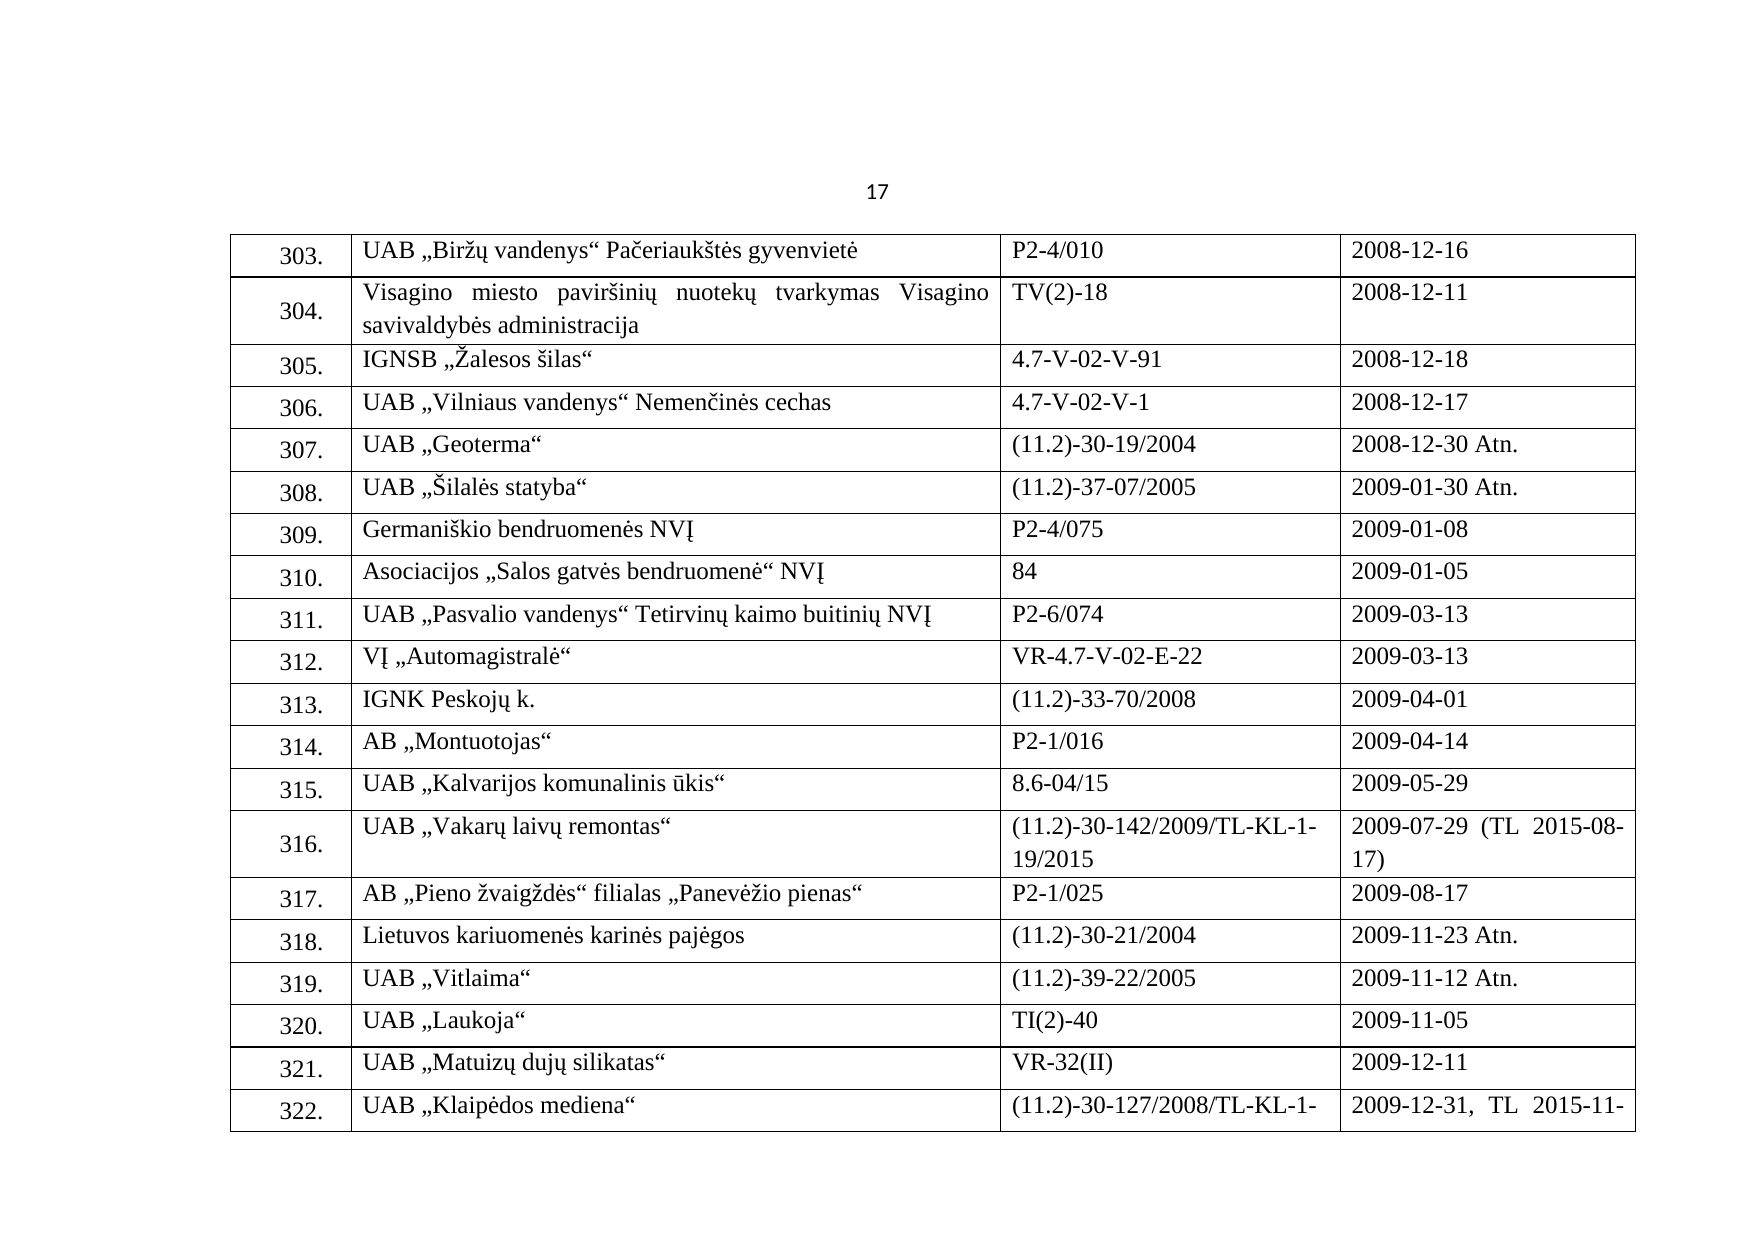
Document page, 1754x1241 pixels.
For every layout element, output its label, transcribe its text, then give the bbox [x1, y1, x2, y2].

table_cell (11.2)-30-127/2008/TL-KL-1- [1001, 1090, 1340, 1131]
table_cell UAB „Kalvarijos komunalinis ūkis“ [352, 769, 1000, 810]
table_cell P2-4/010 [1001, 235, 1340, 276]
table_cell UAB „Vitlaima“ [352, 963, 1000, 1004]
table_cell 4.7-V-02-V-1 [1001, 387, 1340, 428]
table_cell 322. [231, 1090, 351, 1131]
table_cell 303. [231, 235, 351, 276]
table_cell 84 [1001, 556, 1340, 598]
table_cell 304. [231, 278, 351, 343]
table_cell 2009-11-12 Atn. [1341, 963, 1635, 1004]
table_cell P2-1/025 [1001, 878, 1340, 919]
table_cell 305. [231, 345, 351, 386]
table_cell P2-1/016 [1001, 726, 1340, 767]
table_cell Lietuvos kariuomenės karinės pajėgos [352, 920, 1000, 962]
table_cell AB „Montuotojas“ [352, 726, 1000, 767]
table_cell (11.2)-30-19/2004 [1001, 429, 1340, 471]
table_cell (11.2)-39-22/2005 [1001, 963, 1340, 1004]
table_cell UAB „Matuizų dujų silikatas“ [352, 1048, 1000, 1089]
table_cell Visagino miesto paviršinių nuotekų tvarkymas Visagino savivaldybės administracija [352, 278, 1000, 343]
table_cell AB „Pieno žvaigždės“ filialas „Panevėžio pienas“ [352, 878, 1000, 919]
table_cell UAB „Vakarų laivų remontas“ [352, 811, 1000, 877]
table_cell 2009-03-13 [1341, 641, 1635, 683]
table_cell 318. [231, 920, 351, 962]
table_cell UAB „Klaipėdos mediena“ [352, 1090, 1000, 1131]
table_cell 310. [231, 556, 351, 598]
table_cell TI(2)-40 [1001, 1005, 1340, 1046]
table_cell 2009-07-29 (TL 2015-08-17) [1341, 811, 1635, 877]
table_cell 2009-05-29 [1341, 769, 1635, 810]
table_cell VR-32(II) [1001, 1048, 1340, 1089]
table_cell TV(2)-18 [1001, 278, 1340, 343]
table_cell 320. [231, 1005, 351, 1046]
table_cell UAB „Vilniaus vandenys“ Nemenčinės cechas [352, 387, 1000, 428]
table_cell 306. [231, 387, 351, 428]
table_cell 4.7-V-02-V-91 [1001, 345, 1340, 386]
table_cell VĮ „Automagistralė“ [352, 641, 1000, 683]
table_cell Germaniškio bendruomenės NVĮ [352, 514, 1000, 555]
table_cell 316. [231, 811, 351, 877]
table_cell 2009-12-11 [1341, 1048, 1635, 1089]
table_cell 2009-11-05 [1341, 1005, 1635, 1046]
table_cell 2009-03-13 [1341, 599, 1635, 640]
table_cell 2009-01-08 [1341, 514, 1635, 555]
table_cell UAB „Geoterma“ [352, 429, 1000, 471]
table_cell IGNSB „Žalesos šilas“ [352, 345, 1000, 386]
table_cell 2009-04-01 [1341, 684, 1635, 725]
table_cell 321. [231, 1048, 351, 1089]
table_cell UAB „Šilalės statyba“ [352, 472, 1000, 513]
table_cell 2008-12-18 [1341, 345, 1635, 386]
table_cell P2-6/074 [1001, 599, 1340, 640]
table_cell 311. [231, 599, 351, 640]
table_cell 2008-12-17 [1341, 387, 1635, 428]
table_cell UAB „Laukoja“ [352, 1005, 1000, 1046]
table_cell 2009-12-31, TL 2015-11- [1341, 1090, 1635, 1131]
table_cell Asociacijos „Salos gatvės bendruomenė“ NVĮ [352, 556, 1000, 598]
table_cell UAB „Pasvalio vandenys“ Tetirvinų kaimo buitinių NVĮ [352, 599, 1000, 640]
table_cell 2009-01-30 Atn. [1341, 472, 1635, 513]
table_cell 2009-11-23 Atn. [1341, 920, 1635, 962]
table_cell (11.2)-33-70/2008 [1001, 684, 1340, 725]
table_cell UAB „Biržų vandenys“ Pačeriaukštės gyvenvietė [352, 235, 1000, 276]
table_cell 2008-12-30 Atn. [1341, 429, 1635, 471]
table_cell IGNK Peskojų k. [352, 684, 1000, 725]
table_cell 2008-12-11 [1341, 278, 1635, 343]
table_cell 2009-08-17 [1341, 878, 1635, 919]
table_cell VR-4.7-V-02-E-22 [1001, 641, 1340, 683]
table_cell 8.6-04/15 [1001, 769, 1340, 810]
table_cell 315. [231, 769, 351, 810]
table_cell 309. [231, 514, 351, 555]
table_cell (11.2)-37-07/2005 [1001, 472, 1340, 513]
table_cell 314. [231, 726, 351, 767]
table_cell 308. [231, 472, 351, 513]
table_cell P2-4/075 [1001, 514, 1340, 555]
table_cell 319. [231, 963, 351, 1004]
table_cell 313. [231, 684, 351, 725]
table_cell 2008-12-16 [1341, 235, 1635, 276]
table_cell 307. [231, 429, 351, 471]
table_cell (11.2)-30-21/2004 [1001, 920, 1340, 962]
table_cell 317. [231, 878, 351, 919]
table_cell 312. [231, 641, 351, 683]
table_cell 2009-04-14 [1341, 726, 1635, 767]
table_cell 2009-01-05 [1341, 556, 1635, 598]
table_cell (11.2)-30-142/2009/TL-KL-1-19/2015 [1001, 811, 1340, 877]
